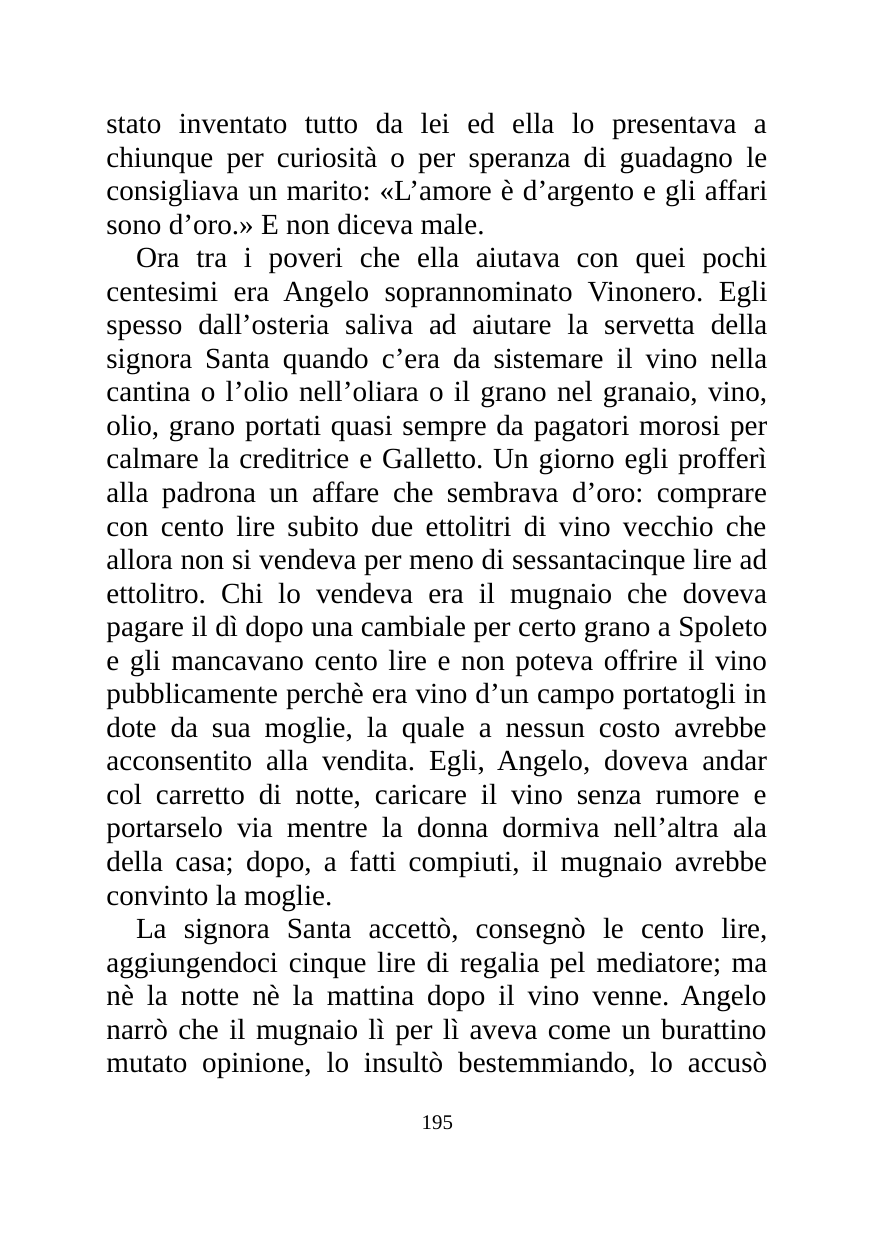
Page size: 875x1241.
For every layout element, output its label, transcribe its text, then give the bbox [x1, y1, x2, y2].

text La signora Santa accettò, consegnò le cento lire, aggiungendoci cinque lire di regalia pel mediatore; ma nè la notte nè la mattina dopo il vino venne. Angelo narrò che il mugnaio lì per lì aveva come un burattino mutato opinione, lo insultò bestemmiando, lo accusò [106, 911, 768, 1079]
text stato inventato tutto da lei ed ella lo presentava a chiunque per curiosità o per speranza di guadagno le consigliava un marito: «L’amore è d’argento e gli affari sono d’oro.» E non diceva male. [106, 106, 768, 240]
text Ora tra i poveri che ella aiutava con quei pochi centesimi era Angelo soprannominato Vinonero. Egli spesso dall’osteria saliva ad aiutare la servetta della signora Santa quando c’era da sistemare il vino nella cantina o l’olio nell’oliara o il grano nel granaio, vino, olio, grano portati quasi sempre da pagatori morosi per calmare la creditrice e Galletto. Un giorno egli profferì alla padrona un affare che sembrava d’oro: comprare con cento lire subito due ettolitri di vino vecchio che allora non si vendeva per meno di sessantacinque lire ad ettolitro. Chi lo vendeva era il mugnaio che doveva pagare il dì dopo una cambiale per certo grano a Spoleto e gli mancavano cento lire e non poteva offrire il vino pubblicamente perchè era vino d’un campo portatogli in dote da sua moglie, la quale a nessun costo avrebbe acconsentito alla vendita. Egli, Angelo, doveva andar col carretto di notte, caricare il vino senza rumore e portarselo via mentre la donna dormiva nell’altra ala della casa; dopo, a fatti compiuti, il mugnaio avrebbe convinto la moglie. [106, 240, 768, 911]
